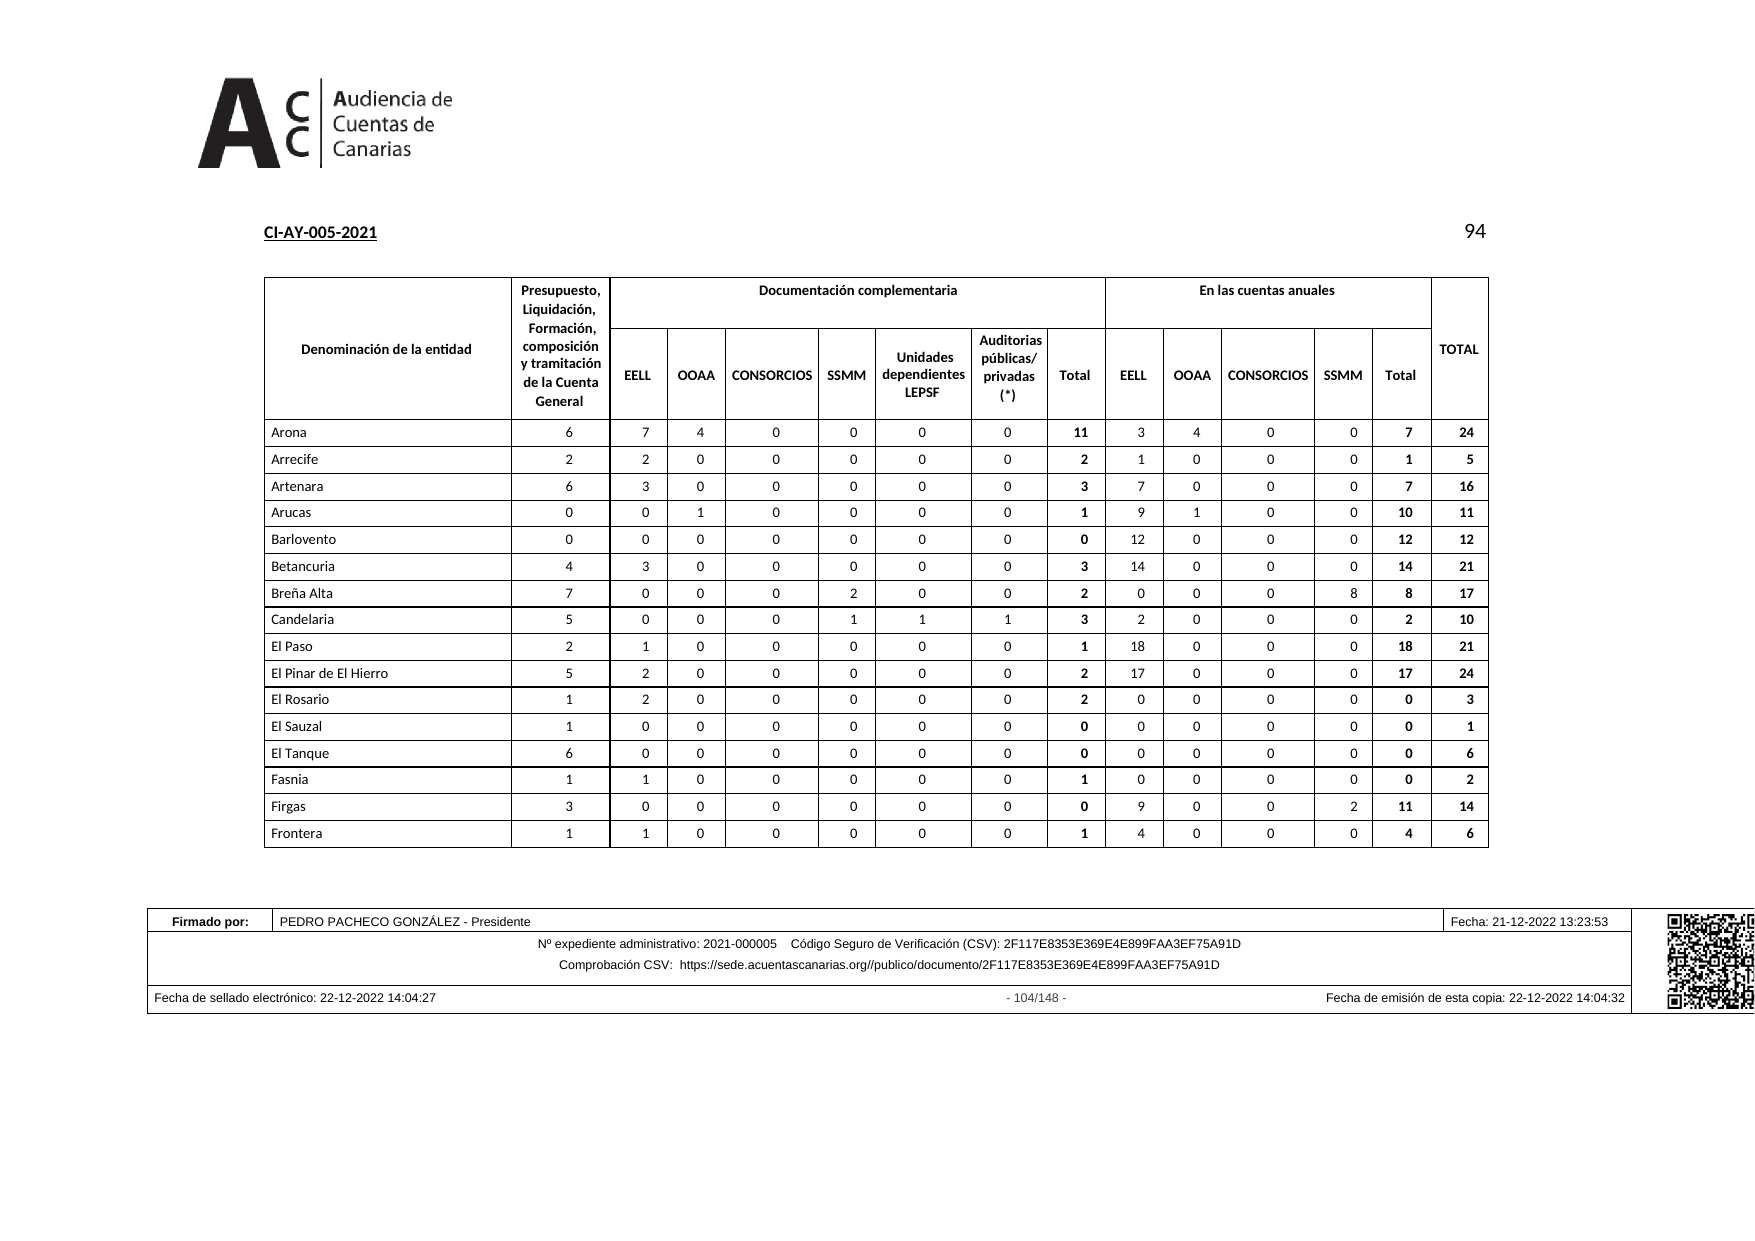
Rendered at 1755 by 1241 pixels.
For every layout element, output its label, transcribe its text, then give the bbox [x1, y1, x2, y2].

table_cell 3 [1106, 420, 1163, 446]
table_cell 0 [1164, 608, 1221, 633]
table_cell 2 [611, 688, 667, 713]
table_cell 0 [1048, 527, 1105, 553]
table_cell El Tanque [265, 741, 511, 766]
table_cell 0 [668, 474, 725, 499]
table_cell 0 [1106, 741, 1163, 766]
table_cell 0 [876, 741, 971, 766]
table_cell 0 [1164, 741, 1221, 766]
table_cell 18 [1106, 634, 1163, 660]
table_cell 1 [1048, 768, 1105, 793]
table_cell 0 [876, 474, 971, 499]
table_cell 0 [611, 527, 667, 553]
table_cell 0 [512, 501, 609, 526]
table_cell Arona [265, 420, 511, 446]
table_cell 0 [876, 714, 971, 740]
table_cell 14 [1106, 554, 1163, 580]
table_cell 0 [668, 741, 725, 766]
table_cell 1 [512, 821, 609, 847]
table_cell 0 [876, 501, 971, 526]
table_cell 4 [512, 554, 609, 580]
table_cell Betancuria [265, 554, 511, 580]
table_cell 0 [819, 474, 875, 499]
table_cell 0 [668, 554, 725, 580]
subtitle CI-AY-005-2021 94 [148, 216, 1492, 244]
table_cell 21 [1432, 634, 1488, 660]
table_cell 11 [1048, 420, 1105, 446]
table_cell 24 [1432, 661, 1488, 686]
table_header [1106, 278, 1163, 327]
table_cell 0 [1164, 447, 1221, 473]
table_cell 0 [876, 688, 971, 713]
table_cell 5 [512, 608, 609, 633]
table_cell 0 [668, 634, 725, 660]
table_cell 0 [972, 794, 1047, 820]
table_cell 6 [512, 420, 609, 446]
table_cell 0 [1315, 420, 1372, 446]
table_cell Fasnia [265, 768, 511, 793]
table_cell 0 [1222, 821, 1314, 847]
table_cell El Sauzal [265, 714, 511, 740]
table_cell 4 [1373, 821, 1431, 847]
table_cell 0 [1222, 527, 1314, 553]
table_cell 1 [512, 768, 609, 793]
table_cell 0 [876, 634, 971, 660]
table_cell 0 [1164, 714, 1221, 740]
table_cell 2 [1315, 794, 1372, 820]
table_cell 0 [726, 688, 818, 713]
table_cell El Pinar de El Hierro [265, 661, 511, 686]
table_cell CONSORCIOS [1222, 329, 1314, 419]
table_cell 0 [726, 501, 818, 526]
table_cell 0 [1048, 714, 1105, 740]
table_cell Artenara [265, 474, 511, 499]
table_cell Arrecife [265, 447, 511, 473]
table_header [668, 278, 725, 327]
table_cell 0 [668, 661, 725, 686]
table_cell 17 [1106, 661, 1163, 686]
table_cell 0 [668, 581, 725, 606]
table_cell 0 [1315, 527, 1372, 553]
table_cell 1 [611, 634, 667, 660]
table_cell 2 [1373, 608, 1431, 633]
table_cell 0 [726, 714, 818, 740]
table_cell 0 [1373, 768, 1431, 793]
table_cell 0 [1106, 688, 1163, 713]
table_cell 0 [726, 634, 818, 660]
table_cell 0 [611, 741, 667, 766]
table_cell 0 [972, 741, 1047, 766]
table_cell 0 [668, 768, 725, 793]
table_cell 0 [972, 527, 1047, 553]
table_cell 0 [1222, 420, 1314, 446]
table_cell 0 [611, 501, 667, 526]
table_cell 2 [512, 447, 609, 473]
table_cell 0 [876, 554, 971, 580]
table_cell 0 [972, 447, 1047, 473]
table_cell Unidades dependientes LEPSF [876, 329, 971, 419]
table_cell Barlovento [265, 527, 511, 553]
table_cell 7 [512, 581, 609, 606]
table_cell 7 [1373, 474, 1431, 499]
table_cell 0 [726, 527, 818, 553]
table_cell 0 [1222, 768, 1314, 793]
table_cell 0 [726, 608, 818, 633]
table_cell 0 [1164, 794, 1221, 820]
table_cell 0 [1222, 794, 1314, 820]
table_cell 14 [1432, 794, 1488, 820]
table_cell Candelaria [265, 608, 511, 633]
table_cell 0 [972, 420, 1047, 446]
table_cell 0 [819, 527, 875, 553]
table_cell 0 [972, 554, 1047, 580]
table_cell 0 [1222, 688, 1314, 713]
table_cell 0 [972, 714, 1047, 740]
table_cell 18 [1373, 634, 1431, 660]
table_cell 0 [1106, 768, 1163, 793]
table_cell 0 [1373, 714, 1431, 740]
table_cell 0 [726, 581, 818, 606]
table_cell 0 [819, 821, 875, 847]
table_cell 14 [1373, 554, 1431, 580]
table_cell 4 [668, 420, 725, 446]
table_cell 3 [611, 474, 667, 499]
table_cell 4 [1164, 420, 1221, 446]
table_cell 0 [819, 794, 875, 820]
table_cell 5 [512, 661, 609, 686]
table_cell 1 [1106, 447, 1163, 473]
table_cell 9 [1106, 794, 1163, 820]
table_cell 0 [726, 661, 818, 686]
table_cell 0 [1315, 741, 1372, 766]
table_cell 0 [972, 688, 1047, 713]
table_cell 3 [512, 794, 609, 820]
table_cell Auditorias públicas/ privadas (*) [972, 329, 1047, 419]
table_cell 2 [512, 634, 609, 660]
table_cell 0 [611, 714, 667, 740]
table_cell 0 [726, 474, 818, 499]
table_cell 1 [1373, 447, 1431, 473]
table_cell 2 [611, 661, 667, 686]
table_cell 1 [512, 688, 609, 713]
table_cell 0 [972, 581, 1047, 606]
table_cell El Rosario [265, 688, 511, 713]
table_cell 0 [819, 447, 875, 473]
table_cell 0 [1222, 661, 1314, 686]
table_cell 0 [972, 768, 1047, 793]
table_cell 0 [1315, 714, 1372, 740]
table_cell 7 [1373, 420, 1431, 446]
table_cell 2 [1106, 608, 1163, 633]
table_cell 0 [876, 420, 971, 446]
table_cell 3 [611, 554, 667, 580]
table_cell 2 [1048, 581, 1105, 606]
table_cell 0 [1222, 581, 1314, 606]
table_cell 0 [876, 661, 971, 686]
table_cell 0 [668, 608, 725, 633]
table_cell 3 [1048, 554, 1105, 580]
table_header Documentación complementaria [725, 278, 971, 327]
table_cell 0 [726, 420, 818, 446]
table_cell 17 [1432, 581, 1488, 606]
table_cell 7 [1106, 474, 1163, 499]
table_cell 2 [1048, 447, 1105, 473]
table_cell 0 [1164, 768, 1221, 793]
table_cell 0 [876, 581, 971, 606]
table_cell 0 [726, 794, 818, 820]
table_cell 0 [1315, 501, 1372, 526]
table_cell OOAA [1164, 329, 1221, 419]
table_cell SSMM [819, 329, 875, 419]
table_cell 0 [668, 527, 725, 553]
table_cell 0 [1222, 741, 1314, 766]
table_cell 1 [819, 608, 875, 633]
table_cell 1 [1048, 634, 1105, 660]
table_cell 0 [1373, 688, 1431, 713]
table_cell 0 [668, 688, 725, 713]
table_header TOTAL [1432, 278, 1488, 419]
table_cell 1 [611, 768, 667, 793]
table_header En las cuentas anuales [1164, 278, 1373, 327]
table_header [971, 278, 1047, 327]
table_cell 0 [1315, 554, 1372, 580]
table_header Denominación de la entidad [265, 278, 511, 419]
table_cell 0 [1222, 447, 1314, 473]
table_cell 0 [876, 447, 971, 473]
table_cell 0 [819, 714, 875, 740]
table_cell Frontera [265, 821, 511, 847]
table_cell El Paso [265, 634, 511, 660]
table_cell 0 [972, 821, 1047, 847]
table_cell 1 [1048, 501, 1105, 526]
table_cell 1 [668, 501, 725, 526]
table_cell 16 [1432, 474, 1488, 499]
table_cell 1 [512, 714, 609, 740]
table_cell 0 [726, 821, 818, 847]
table_cell 11 [1432, 501, 1488, 526]
table_cell 0 [1315, 688, 1372, 713]
table_cell EELL [611, 329, 667, 419]
table_cell 6 [512, 474, 609, 499]
table_cell 0 [1315, 661, 1372, 686]
table_cell 0 [972, 474, 1047, 499]
table_cell 3 [1432, 688, 1488, 713]
table_cell 0 [1048, 741, 1105, 766]
table_cell 0 [726, 554, 818, 580]
table_cell Firgas [265, 794, 511, 820]
table_cell 1 [876, 608, 971, 633]
table_cell 1 [611, 821, 667, 847]
table_header [611, 278, 668, 327]
table_cell 0 [611, 581, 667, 606]
table_cell 0 [1222, 714, 1314, 740]
table_cell 17 [1373, 661, 1431, 686]
table_cell CONSORCIOS [726, 329, 818, 419]
table_cell 2 [1048, 688, 1105, 713]
table_cell 0 [611, 794, 667, 820]
table_cell 0 [1222, 554, 1314, 580]
table_cell 0 [1164, 661, 1221, 686]
table_cell 0 [819, 634, 875, 660]
table_header [1047, 278, 1105, 327]
table_cell 0 [1315, 768, 1372, 793]
table_cell 0 [668, 714, 725, 740]
table_cell 1 [972, 608, 1047, 633]
table_cell 24 [1432, 420, 1488, 446]
table_cell 6 [1432, 741, 1488, 766]
table_cell 0 [819, 741, 875, 766]
table_cell SSMM [1315, 329, 1372, 419]
table_cell Breña Alta [265, 581, 511, 606]
table_cell 8 [1315, 581, 1372, 606]
table_cell 12 [1432, 527, 1488, 553]
table_cell 11 [1373, 794, 1431, 820]
table_cell EELL [1106, 329, 1163, 419]
table_cell 8 [1373, 581, 1431, 606]
table_cell 0 [819, 501, 875, 526]
table_cell 0 [1315, 447, 1372, 473]
table_cell 3 [1048, 608, 1105, 633]
table_cell 0 [819, 688, 875, 713]
table_cell 0 [1164, 821, 1221, 847]
table_cell 6 [512, 741, 609, 766]
table_cell 2 [611, 447, 667, 473]
table_cell 0 [726, 768, 818, 793]
table_cell 0 [819, 420, 875, 446]
table_cell 0 [668, 447, 725, 473]
table_cell 0 [1048, 794, 1105, 820]
table_cell 0 [1315, 608, 1372, 633]
table_cell 0 [972, 661, 1047, 686]
table_cell 4 [1106, 821, 1163, 847]
table_cell 0 [1164, 554, 1221, 580]
table_cell 0 [1315, 821, 1372, 847]
table_cell 10 [1432, 608, 1488, 633]
table_cell 1 [1164, 501, 1221, 526]
table_header [1373, 278, 1431, 327]
table_cell 0 [1315, 634, 1372, 660]
table_cell 0 [876, 768, 971, 793]
table_cell 1 [1048, 821, 1105, 847]
table_cell 0 [1106, 714, 1163, 740]
table_cell 0 [876, 821, 971, 847]
table_cell 0 [1164, 581, 1221, 606]
table_cell 0 [819, 661, 875, 686]
table_cell 3 [1048, 474, 1105, 499]
table_cell 0 [1164, 688, 1221, 713]
table_cell 0 [1164, 634, 1221, 660]
table_cell 12 [1106, 527, 1163, 553]
table_cell 0 [819, 554, 875, 580]
table_cell 0 [972, 634, 1047, 660]
table_cell 10 [1373, 501, 1431, 526]
table_cell 0 [726, 447, 818, 473]
table_cell 0 [1222, 634, 1314, 660]
table_cell 0 [1106, 581, 1163, 606]
table_cell 0 [512, 527, 609, 553]
table_cell 9 [1106, 501, 1163, 526]
table_cell 0 [726, 741, 818, 766]
table_cell 0 [1222, 501, 1314, 526]
table_header Presupuesto, Liquidación, Formación, composición y tramitación de la Cuenta General [512, 278, 609, 419]
table_cell Total [1373, 329, 1431, 419]
table_cell 2 [819, 581, 875, 606]
table_cell 0 [972, 501, 1047, 526]
table_cell 0 [876, 794, 971, 820]
table_cell Total [1048, 329, 1105, 419]
table_cell 21 [1432, 554, 1488, 580]
table_cell 0 [668, 794, 725, 820]
table_cell 0 [876, 527, 971, 553]
table_cell 1 [1432, 714, 1488, 740]
table_cell Arucas [265, 501, 511, 526]
table_cell OOAA [668, 329, 725, 419]
table_cell 2 [1048, 661, 1105, 686]
table_cell 0 [1164, 474, 1221, 499]
table_cell 6 [1432, 821, 1488, 847]
table_cell 0 [819, 768, 875, 793]
table_cell 0 [1222, 474, 1314, 499]
table_cell 2 [1432, 768, 1488, 793]
table_cell 7 [611, 420, 667, 446]
table_cell 5 [1432, 447, 1488, 473]
table_cell 0 [668, 821, 725, 847]
table_cell 12 [1373, 527, 1431, 553]
table_cell 0 [611, 608, 667, 633]
table_cell 0 [1373, 741, 1431, 766]
table_cell 0 [1315, 474, 1372, 499]
table_cell 0 [1164, 527, 1221, 553]
table_cell 0 [1222, 608, 1314, 633]
